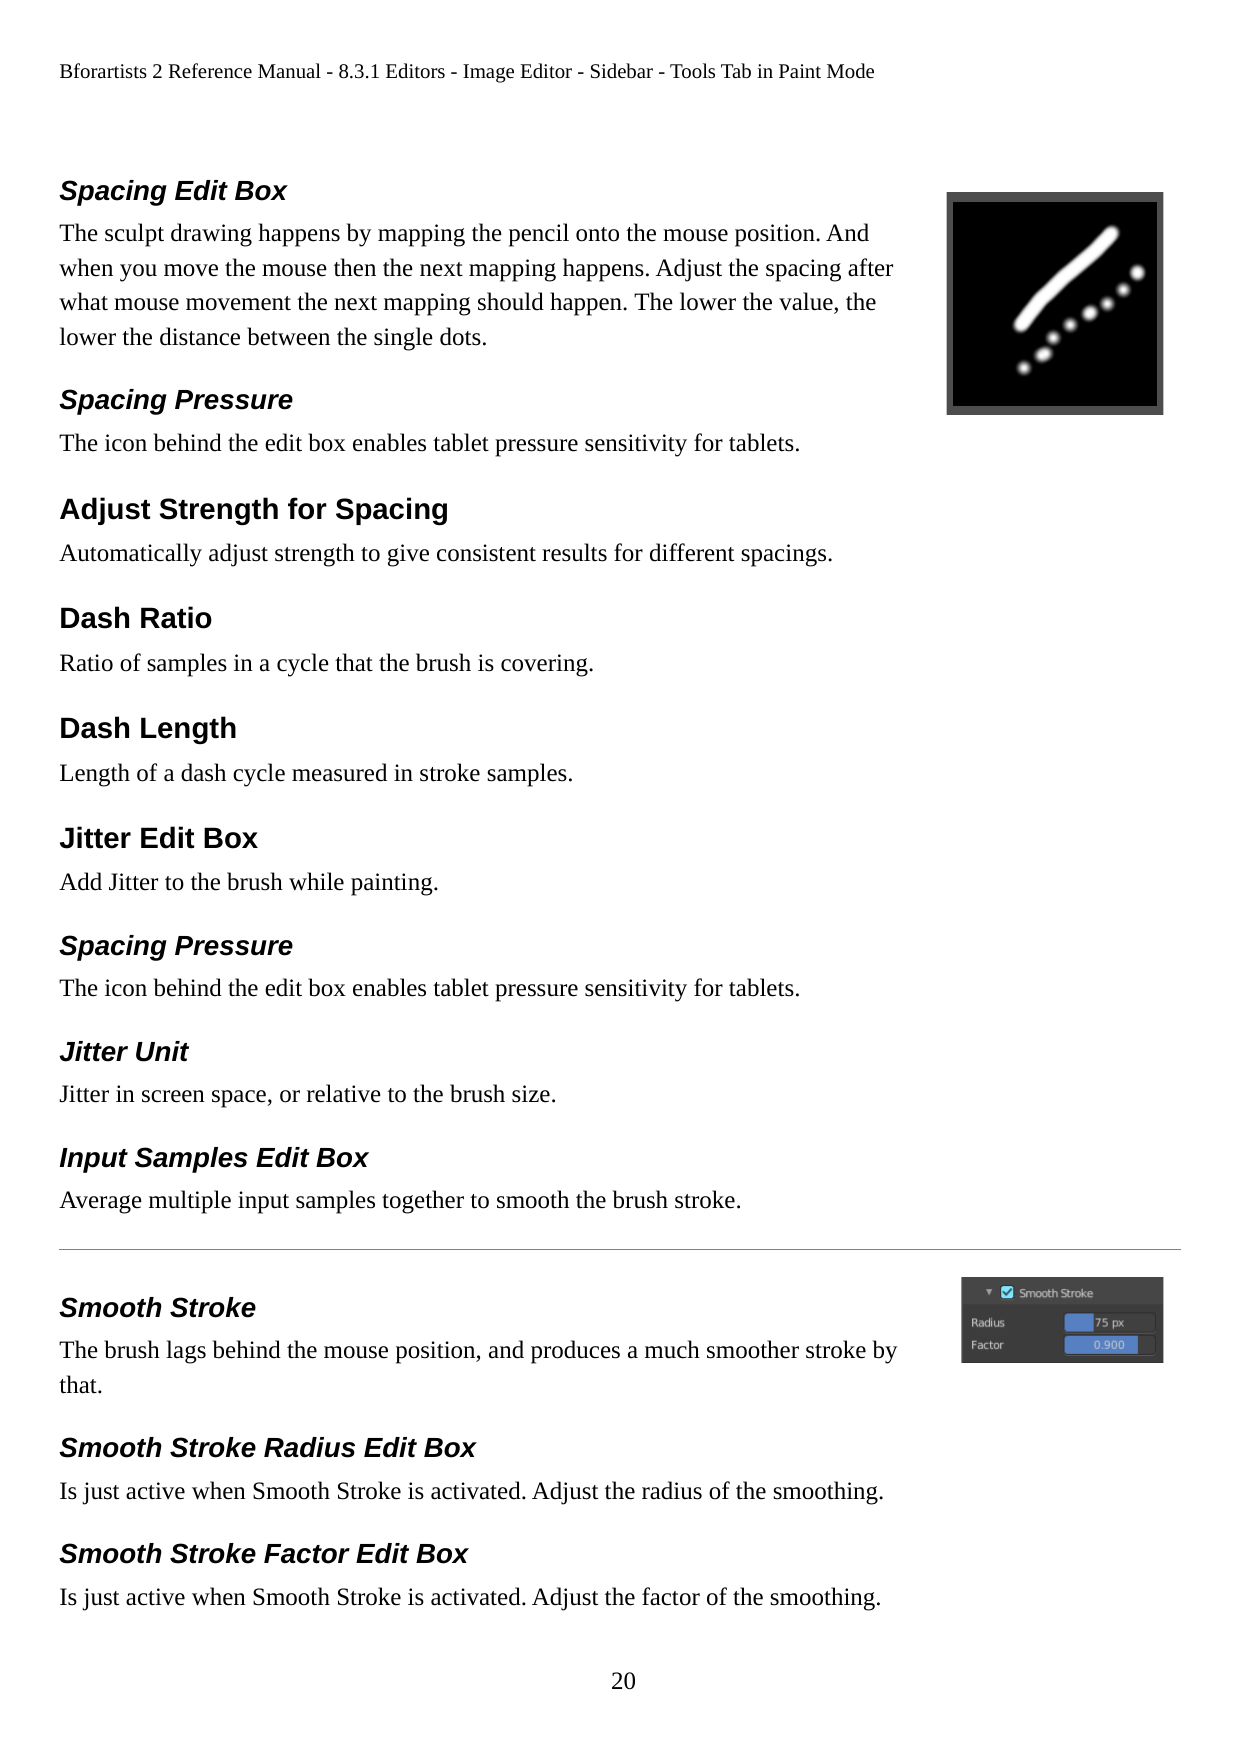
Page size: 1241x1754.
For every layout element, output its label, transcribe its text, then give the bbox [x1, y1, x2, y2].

subtitle [1164, 1291, 1181, 1323]
text The icon behind the edit box enables tablet pressure sensitivity for tablets. [59, 973, 1181, 1002]
text Average multiple input samples together to smooth the brush stroke. [59, 1185, 1181, 1214]
subtitle Jitter Edit Box [59, 821, 1181, 855]
text Add Jitter to the brush while painting. [59, 867, 1181, 896]
text Ratio of samples in a cycle that the brush is covering. [59, 648, 1181, 676]
subtitle Input Samples Edit Box [59, 1141, 1181, 1173]
text The icon behind the edit box enables tablet pressure sensitivity for tablets. [59, 428, 1181, 457]
subtitle Jitter Unit [59, 1035, 1181, 1067]
text The sculpt drawing happens by mapping the pencil onto the mouse position. And when you move the mouse then the next mapping happens. Adjust the spacing after what mouse movement the next mapping should happen. The lower the value, the lower the distance between the single dots. [59, 218, 946, 351]
text Length of a dash cycle measured in stroke samples. [59, 758, 1181, 786]
text Jitter in screen space, or relative to the brush size. [59, 1079, 1181, 1108]
subtitle Dash Length [59, 711, 1181, 745]
text Automatically adjust strength to give consistent results for different spacings. [59, 538, 1181, 567]
subtitle Smooth Stroke Factor Edit Box [59, 1537, 1181, 1569]
text Is just active when Smooth Stroke is activated. Adjust the radius of the smoothing. [59, 1476, 1181, 1504]
subtitle Spacing Pressure [59, 929, 1181, 961]
subtitle Dash Ratio [59, 601, 1181, 635]
subtitle [1164, 383, 1181, 415]
picture [946, 192, 1164, 415]
subtitle Spacing Edit Box [59, 174, 1181, 206]
subtitle Spacing Pressure [59, 383, 946, 415]
text Is just active when Smooth Stroke is activated. Adjust the factor of the smoothing. [59, 1582, 1181, 1611]
subtitle Adjust Strength for Spacing [59, 492, 1181, 525]
picture [961, 1277, 1164, 1363]
subtitle Smooth Stroke [59, 1291, 961, 1323]
text The brush lags behind the mouse position, and produces a much smoother stroke by that. [59, 1335, 1181, 1399]
subtitle Smooth Stroke Radius Edit Box [59, 1431, 1181, 1463]
